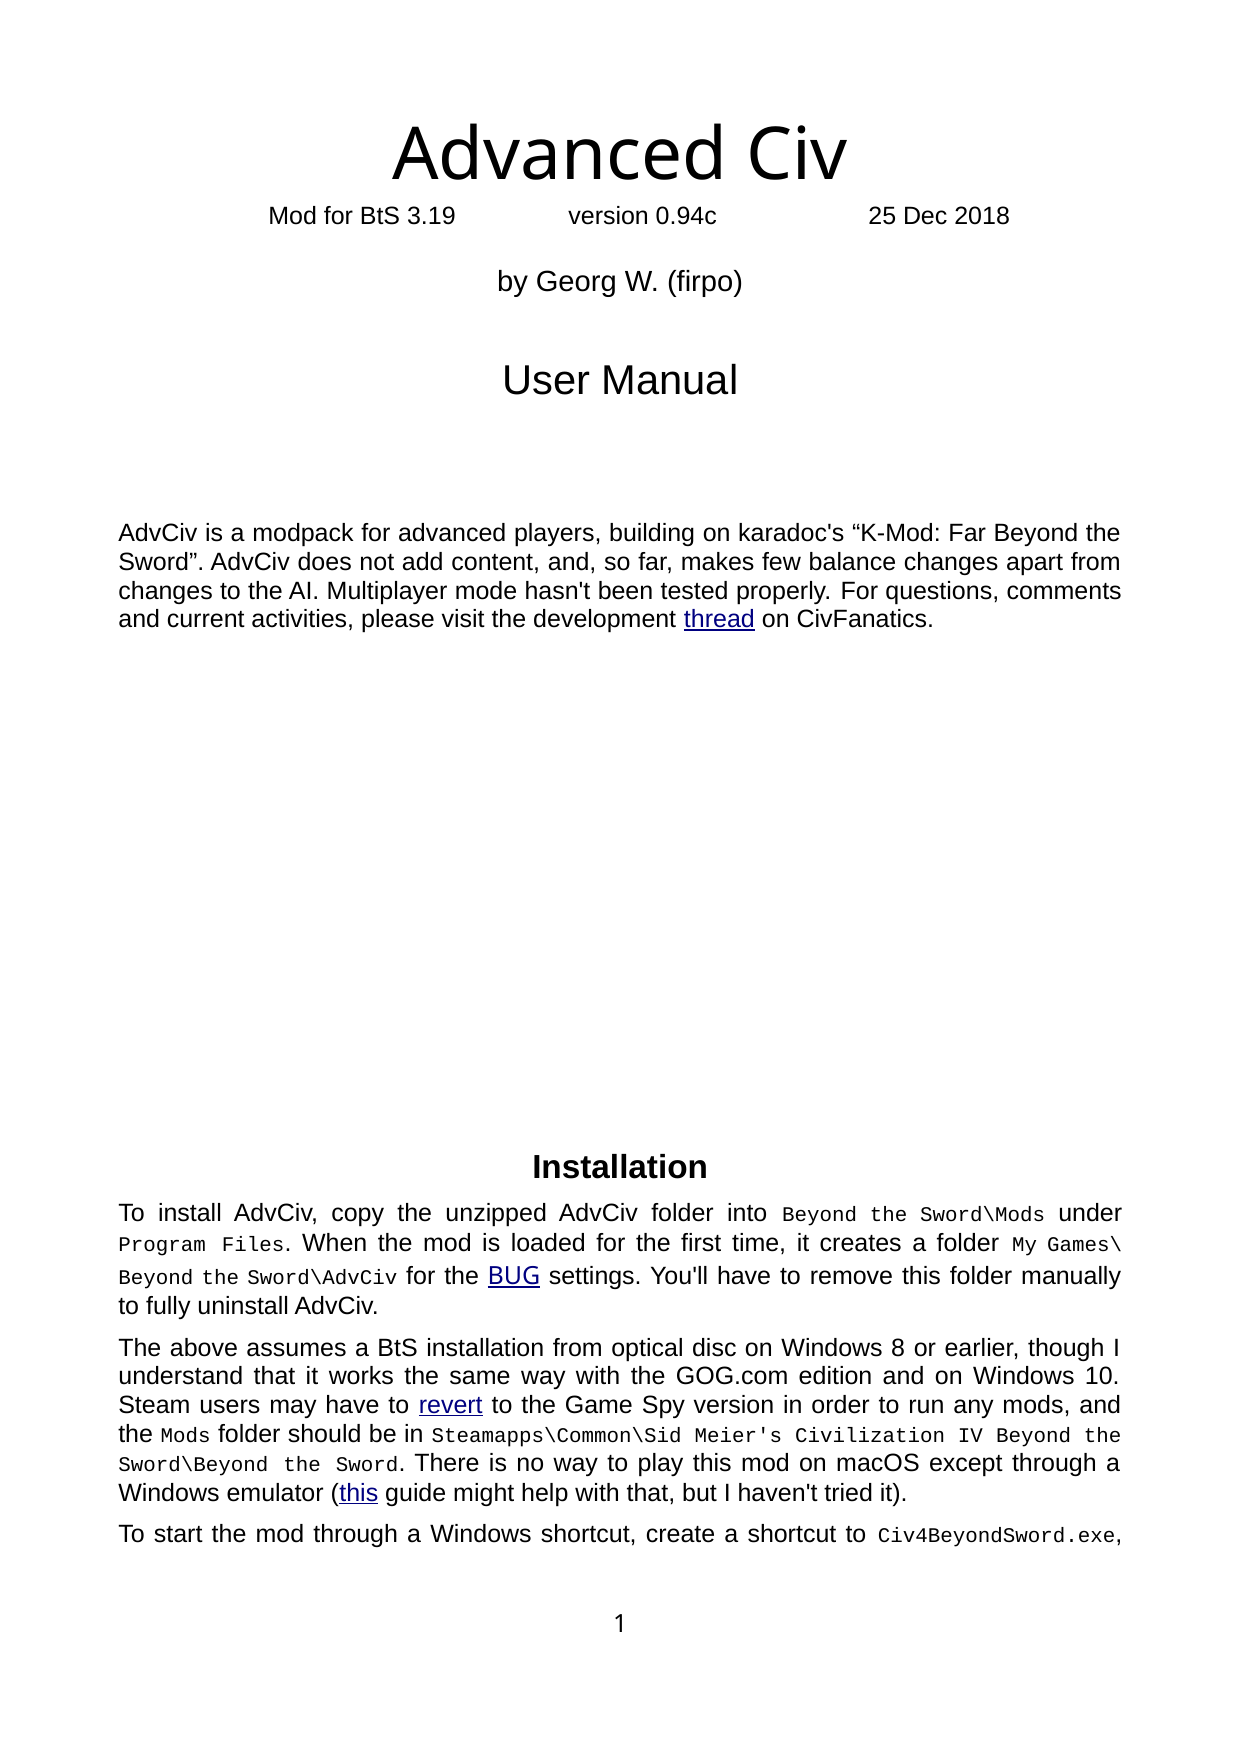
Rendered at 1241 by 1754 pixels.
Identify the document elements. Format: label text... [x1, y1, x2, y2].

text Advanced Civ [118, 118, 1122, 195]
subtitle Installation [118, 1147, 1122, 1185]
text by Georg W. (firpo) [118, 264, 1122, 298]
text User Manual [118, 355, 1122, 403]
text To install AdvCiv, copy the unzipped AdvCiv folder into Beyond the Sword\Mods under Program Files. When the mod is loaded for the first time, it creates a folder My Games\Beyond the Sword\AdvCiv for the BUG settings. You'll have to remove this folder manually to fully uninstall AdvCiv. [118, 1198, 1122, 1320]
text Mod for BtS 3.19 version 0.94c 25 Dec 2018 [118, 201, 1122, 229]
text AdvCiv is a modpack for advanced players, building on karadoc's “K-Mod: Far Beyond the Sword”. AdvCiv does not add content, and, so far, makes few balance changes apart from changes to the AI. Multiplayer mode hasn't been tested properly. For questions, comments and current activities, please visit the development thread on CivFanatics. [118, 518, 1122, 633]
text To start the mod through a Windows shortcut, create a shortcut to Civ4BeyondSword.exe, [118, 1519, 1122, 1549]
text The above assumes a BtS installation from optical disc on Windows 8 or earlier, though I understand that it works the same way with the GOG.com edition and on Windows 10. Steam users may have to revert to the Game Spy version in order to run any mods, and the Mods folder should be in Steamapps\Common\Sid Meier's Civilization IV Beyond the Sword\Beyond the Sword. There is no way to play this mod on macOS except through a Windows emulator (this guide might help with that, but I haven't tried it). [118, 1332, 1122, 1507]
